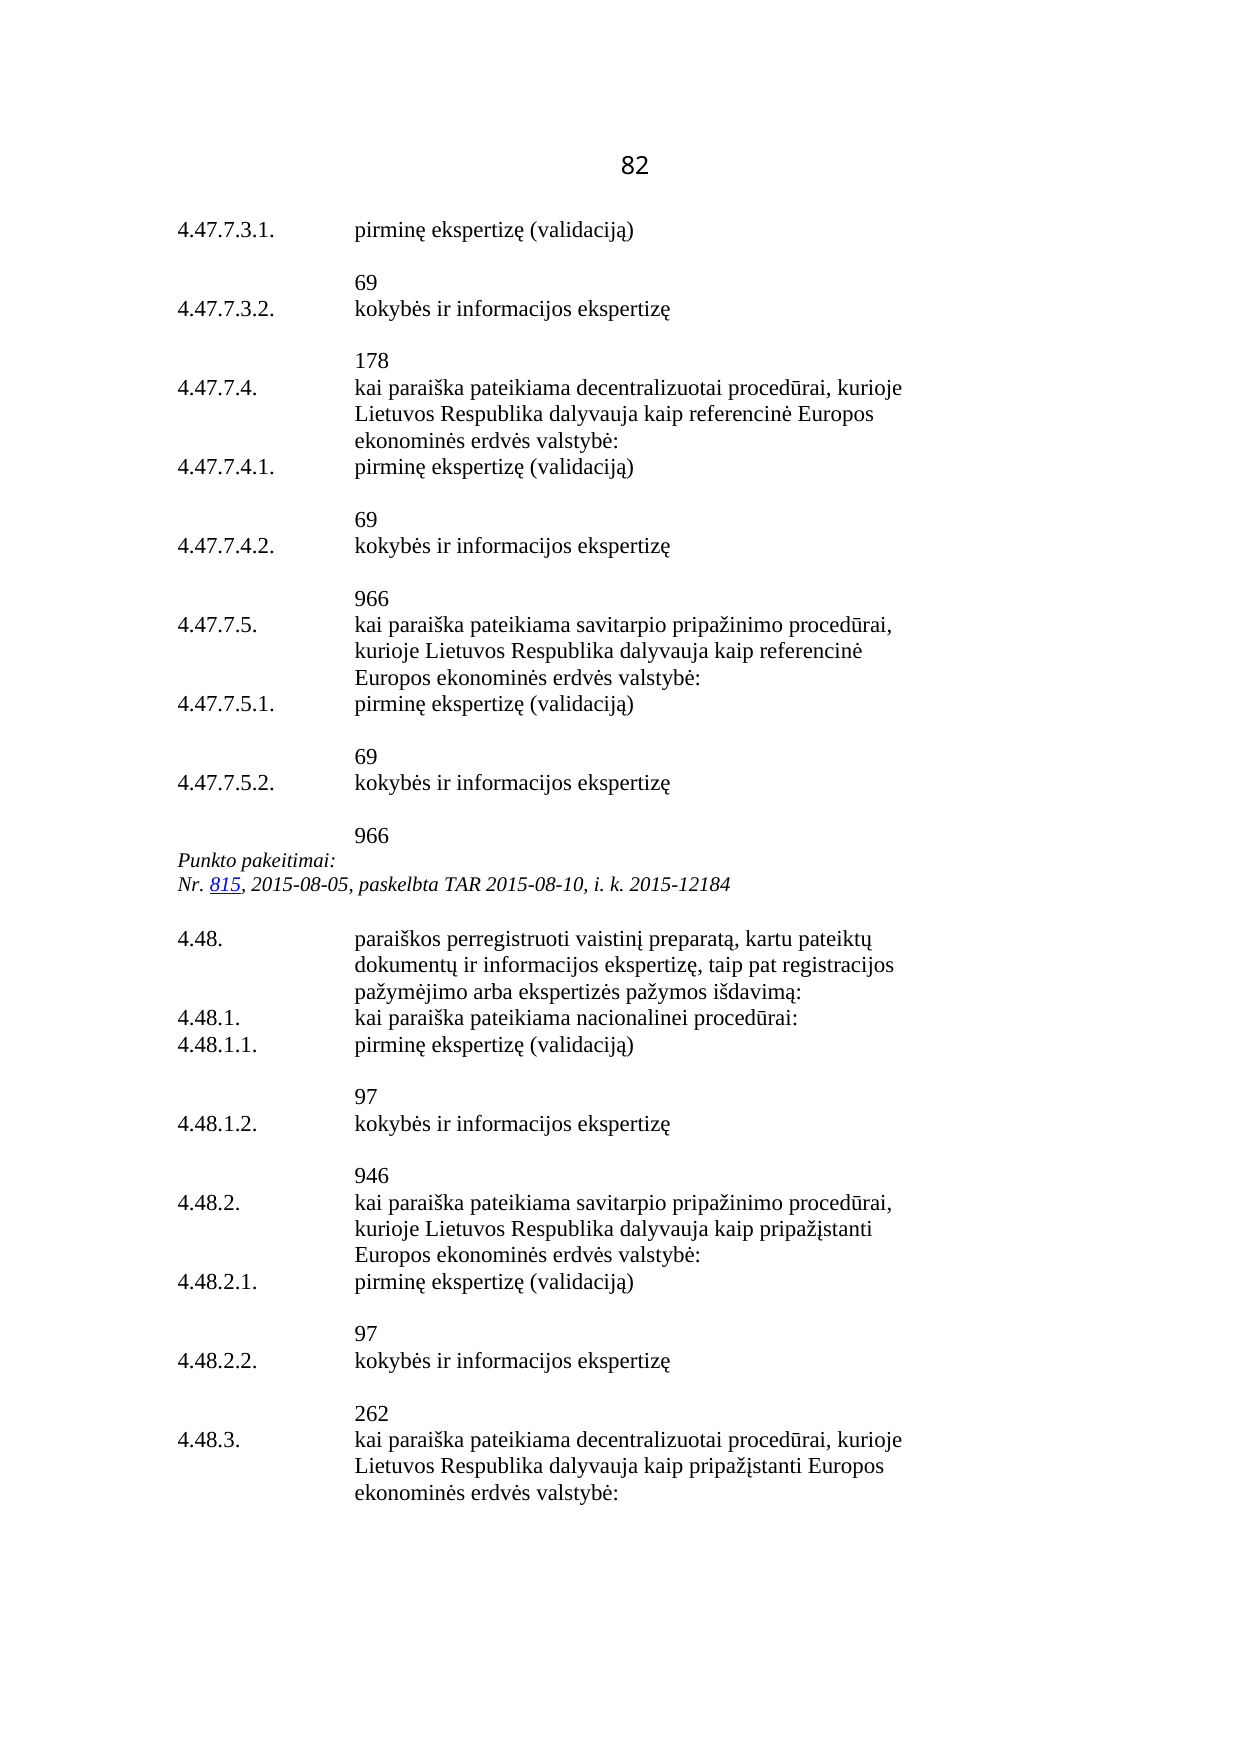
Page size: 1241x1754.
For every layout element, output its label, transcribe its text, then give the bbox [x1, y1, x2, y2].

text 4.47.7.5.2. kokybės ir informacijos ekspertizę 966 [177, 769, 945, 848]
text 4.47.7.4. kai paraiška pateikiama decentralizuotai procedūrai, kurioje [177, 374, 945, 400]
text ekonominės erdvės valstybė: [354, 1479, 945, 1505]
text kurioje Lietuvos Respublika dalyvauja kaip pripažįstanti [354, 1215, 945, 1241]
text 4.47.7.4.2. kokybės ir informacijos ekspertizę 966 [177, 532, 945, 611]
text 4.47.7.3.2. kokybės ir informacijos ekspertizę 178 [177, 295, 945, 374]
text Lietuvos Respublika dalyvauja kaip pripažįstanti Europos [354, 1452, 945, 1479]
text 4.48.1. kai paraiška pateikiama nacionalinei procedūrai: [177, 1004, 945, 1031]
text Europos ekonominės erdvės valstybė: [354, 664, 945, 690]
text 4.48.1.1. pirminę ekspertizę (validaciją) 97 [177, 1031, 945, 1110]
text pažymėjimo arba ekspertizės pažymos išdavimą: [354, 978, 945, 1004]
text 4.48.2.2. kokybės ir informacijos ekspertizę 262 [177, 1347, 945, 1426]
text 4.48.2.1. pirminę ekspertizę (validaciją) 97 [177, 1268, 945, 1347]
text 4.47.7.4.1. pirminę ekspertizę (validaciją) 69 [177, 453, 945, 532]
text 4.47.7.3.1. pirminę ekspertizę (validaciją) 69 [177, 216, 945, 295]
text 4.48. paraiškos perregistruoti vaistinį preparatą, kartu pateiktų [177, 925, 945, 952]
text 4.48.1.2. kokybės ir informacijos ekspertizę 946 [177, 1110, 945, 1189]
text kurioje Lietuvos Respublika dalyvauja kaip referencinė [354, 637, 945, 664]
text Lietuvos Respublika dalyvauja kaip referencinė Europos [354, 400, 945, 427]
text 4.48.3. kai paraiška pateikiama decentralizuotai procedūrai, kurioje [177, 1426, 945, 1452]
text 4.47.7.5.1. pirminę ekspertizę (validaciją) 69 [177, 690, 945, 769]
text dokumentų ir informacijos ekspertizę, taip pat registracijos [354, 952, 945, 978]
text Nr. 815, 2015-08-05, paskelbta TAR 2015-08-10, i. k. 2015-12184 [177, 872, 1093, 896]
text ekonominės erdvės valstybė: [354, 427, 945, 453]
text 4.48.2. kai paraiška pateikiama savitarpio pripažinimo procedūrai, [177, 1189, 945, 1215]
text 4.47.7.5. kai paraiška pateikiama savitarpio pripažinimo procedūrai, [177, 611, 945, 637]
text Europos ekonominės erdvės valstybė: [354, 1241, 945, 1268]
text Punkto pakeitimai: [177, 848, 1093, 872]
